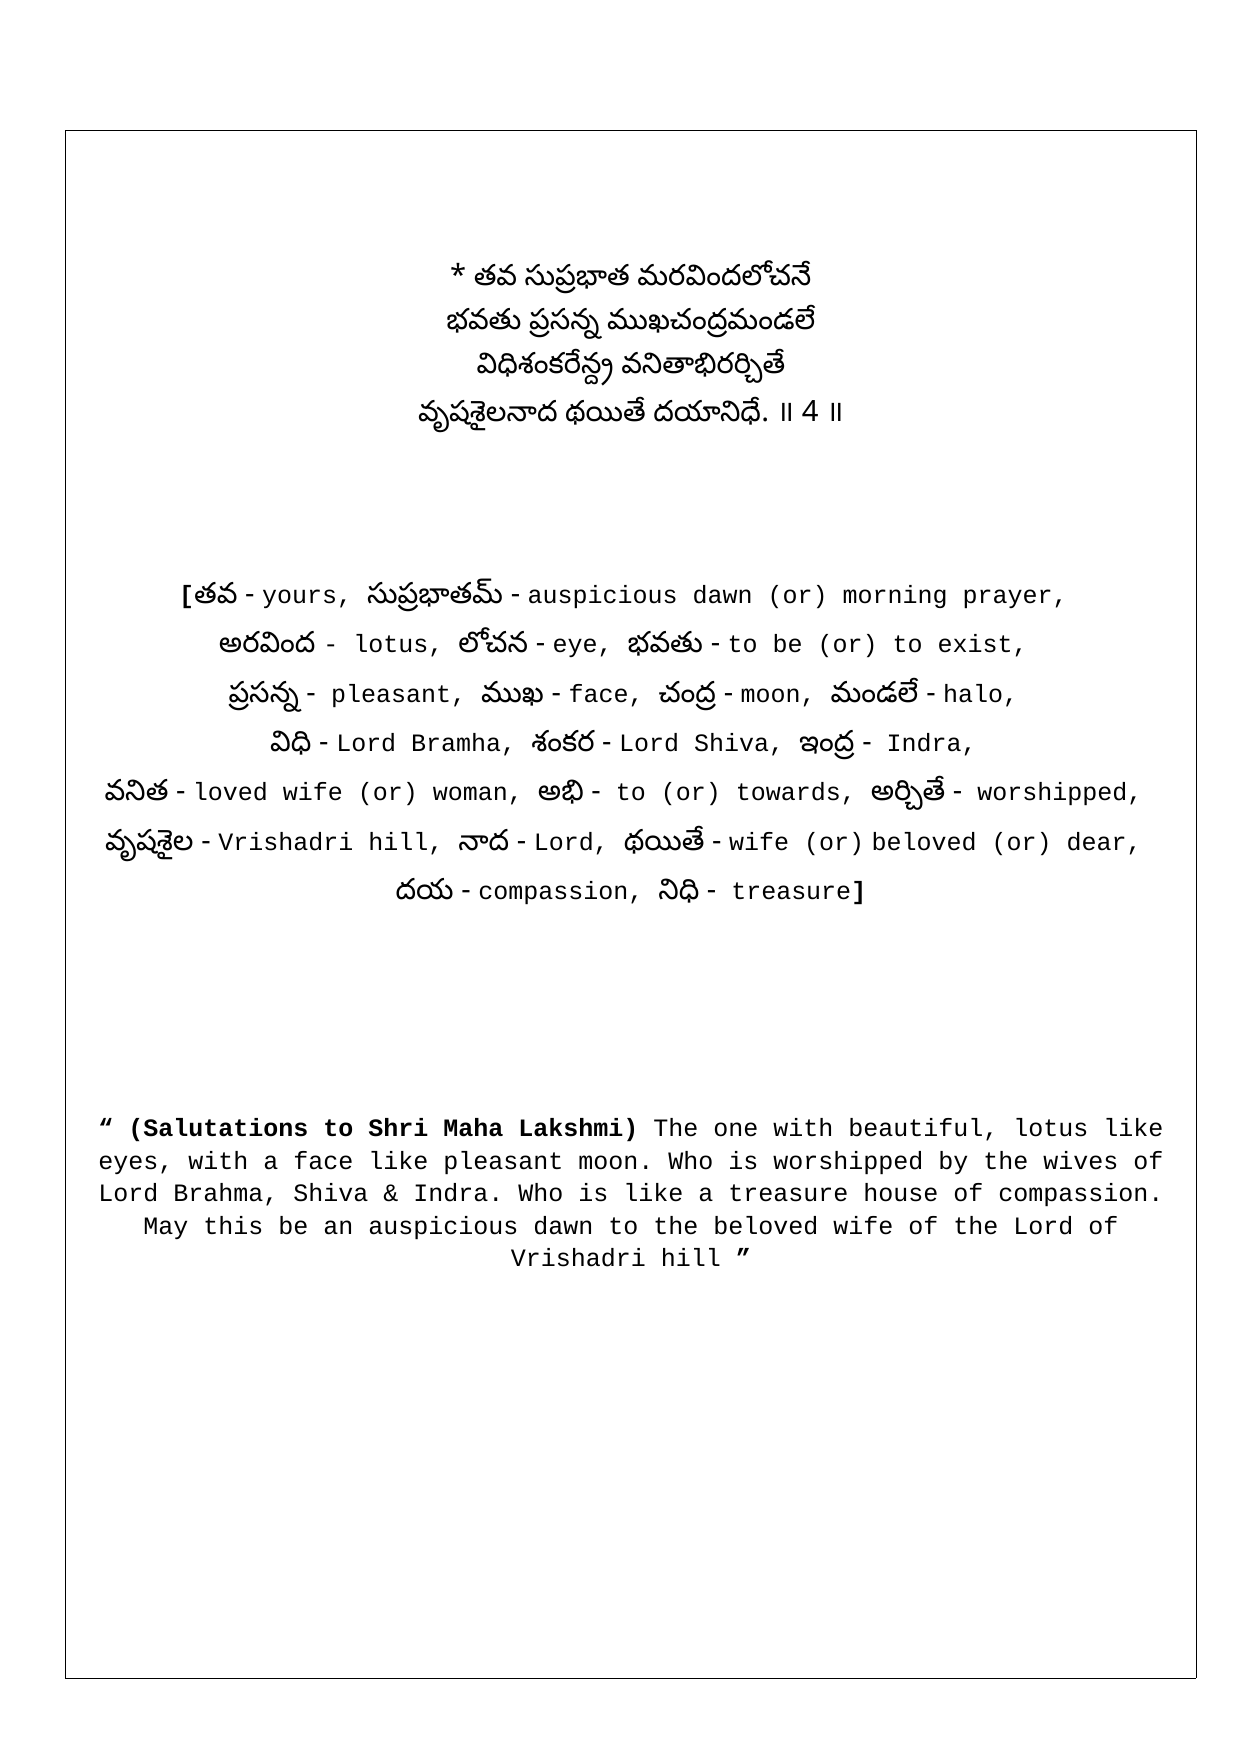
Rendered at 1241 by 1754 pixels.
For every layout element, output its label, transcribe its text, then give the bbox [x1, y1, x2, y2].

text అరవింద - lotus, లోచన - eye, భవతు - to be (or) to exist, [74, 621, 1187, 664]
text వనిత - loved wife (or) woman, అభి - to (or) towards, అర్చితే - worshipped, [74, 769, 1187, 813]
text * తవ సుప్రభాత మరవిందలోచనే [74, 254, 1187, 297]
text వృషశైలనాద థయితే దయానిధే. ॥ 4 ॥ [74, 391, 1187, 434]
text భవతు ప్రసన్న ముఖచంద్రమండలే [74, 303, 1187, 341]
text విధిశంకరేన్ద్ర వనితాభిరర్చితే [74, 347, 1187, 385]
text “ (Salutations to Shri Maha Lakshmi) The one with beautiful, lotus like eyes, with a face like pleasant moon. Who is worshipped by the wives of Lord Brahma, Shiva & Indra. Who is like a treasure house of compassion. May this be an auspicious dawn to the beloved wife of the Lord of Vrishadri hill ” [74, 1116, 1187, 1274]
text వృషశైల - Vrishadri hill, నాద - Lord, థయితే - wife (or) beloved (or) dear, [74, 819, 1187, 862]
text దయ - compassion, నిధి - treasure] [74, 868, 1187, 911]
text [తవ - yours, సుప్రభాతమ్‌ - auspicious dawn (or) morning prayer, [74, 572, 1187, 615]
text ప్రసన్న - pleasant, ముఖ - face, చంద్ర - moon, మండలే - halo, [74, 671, 1187, 714]
text విధి - Lord Bramha, శంకర - Lord Shiva, ఇంద్ర - Indra, [74, 720, 1187, 763]
